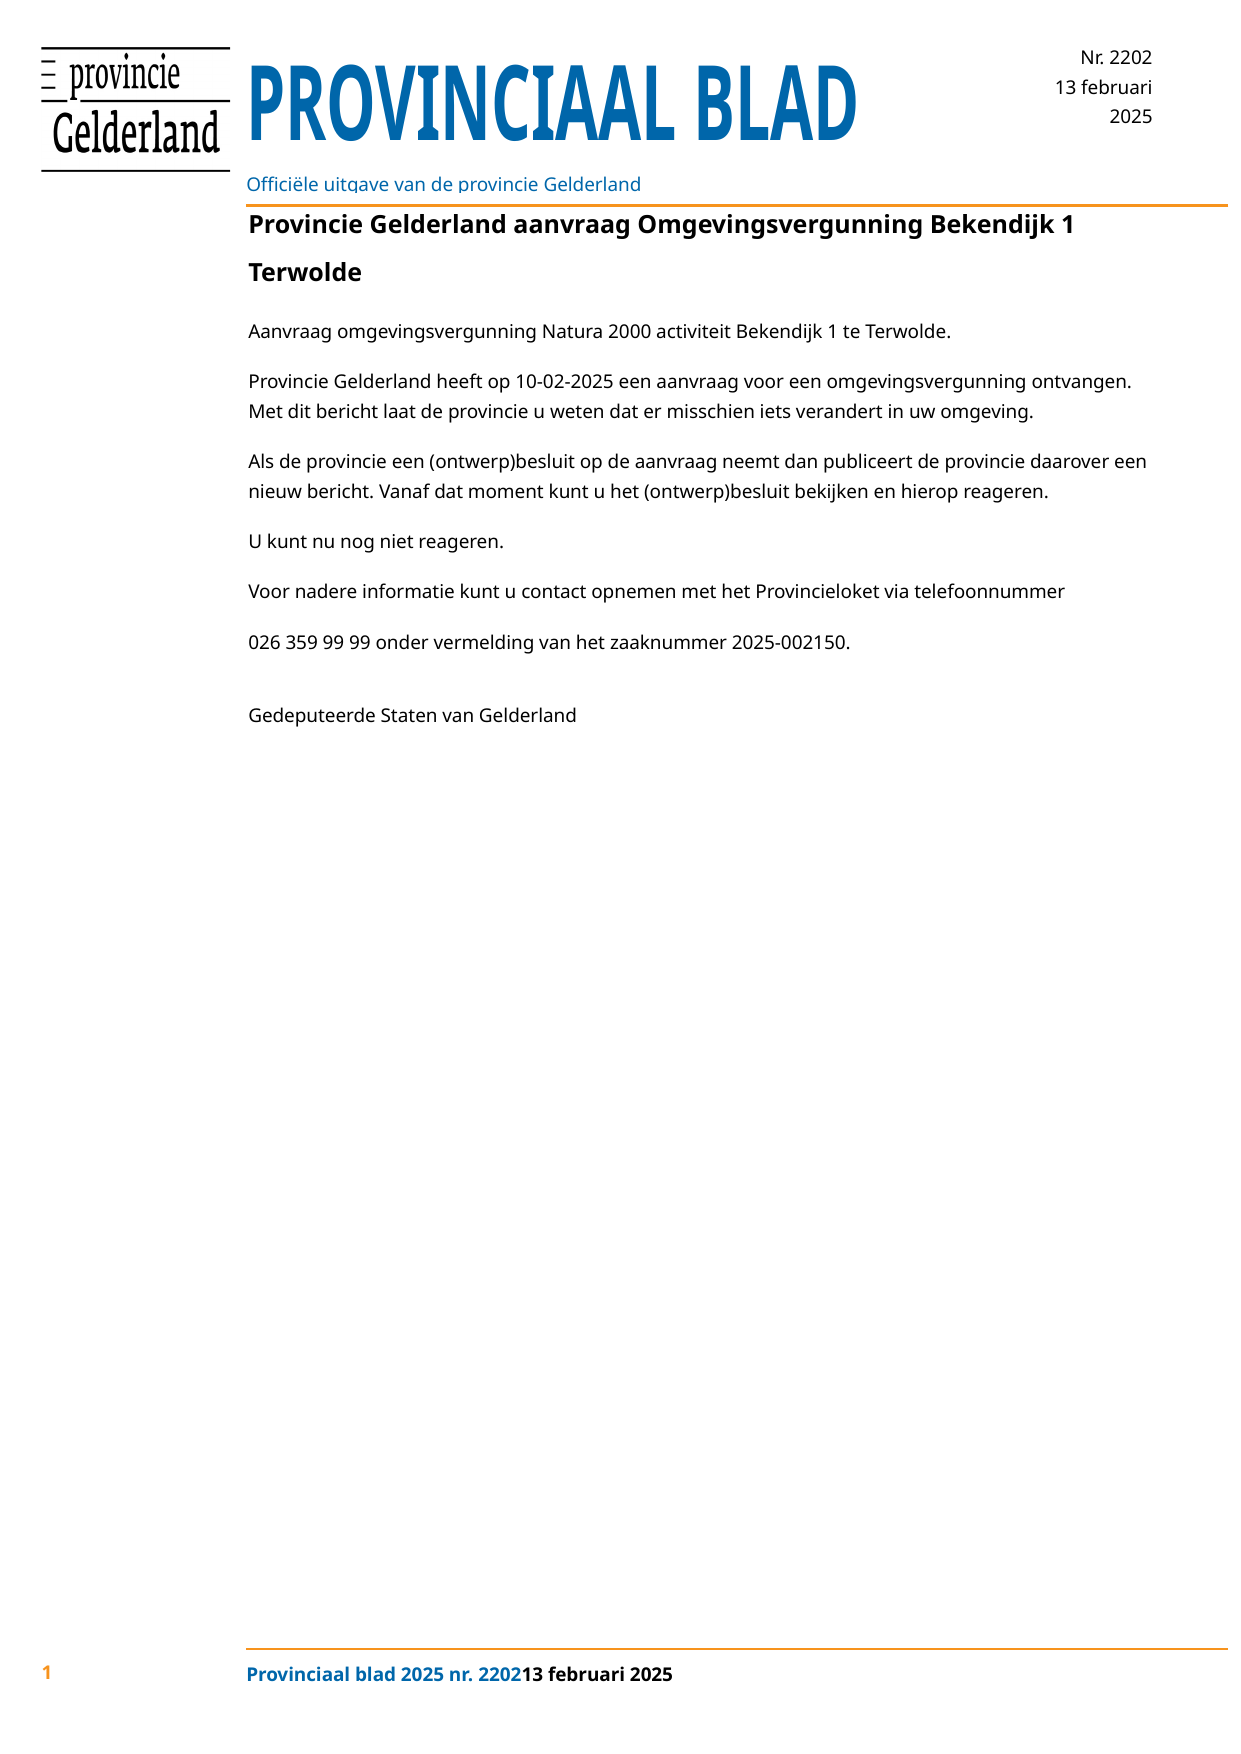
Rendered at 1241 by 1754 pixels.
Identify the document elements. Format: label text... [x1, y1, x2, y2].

text Gedeputeerde Staten van Gelderland [248, 703, 1152, 728]
text Provincie Gelderland heeft op 10-02-2025 een aanvraag voor een omgevingsvergunning ontvangen. Met dit bericht laat de provincie u weten dat er misschien iets verandert in uw omgeving. [248, 368, 1152, 424]
text 026 359 99 99 onder vermelding van het zaaknummer 2025-002150. [248, 629, 1152, 655]
text Aanvraag omgevingsvergunning Natura 2000 activiteit Bekendijk 1 te Terwolde. [248, 318, 1152, 344]
picture [41, 47, 231, 172]
text Als de provincie een (ontwerp)besluit op de aanvraag neemt dan publiceert de provincie daarover een nieuw bericht. Vanaf dat moment kunt u het (ontwerp)besluit bekijken en hierop reageren. [248, 448, 1152, 504]
text Provincie Gelderland aanvraag Omgevingsvergunning Bekendijk 1 Terwolde [248, 207, 1152, 288]
text U kunt nu nog niet reageren. [248, 528, 1152, 554]
text Voor nadere informatie kunt u contact opnemen met het Provincieloket via telefoonnummer [248, 579, 1152, 604]
